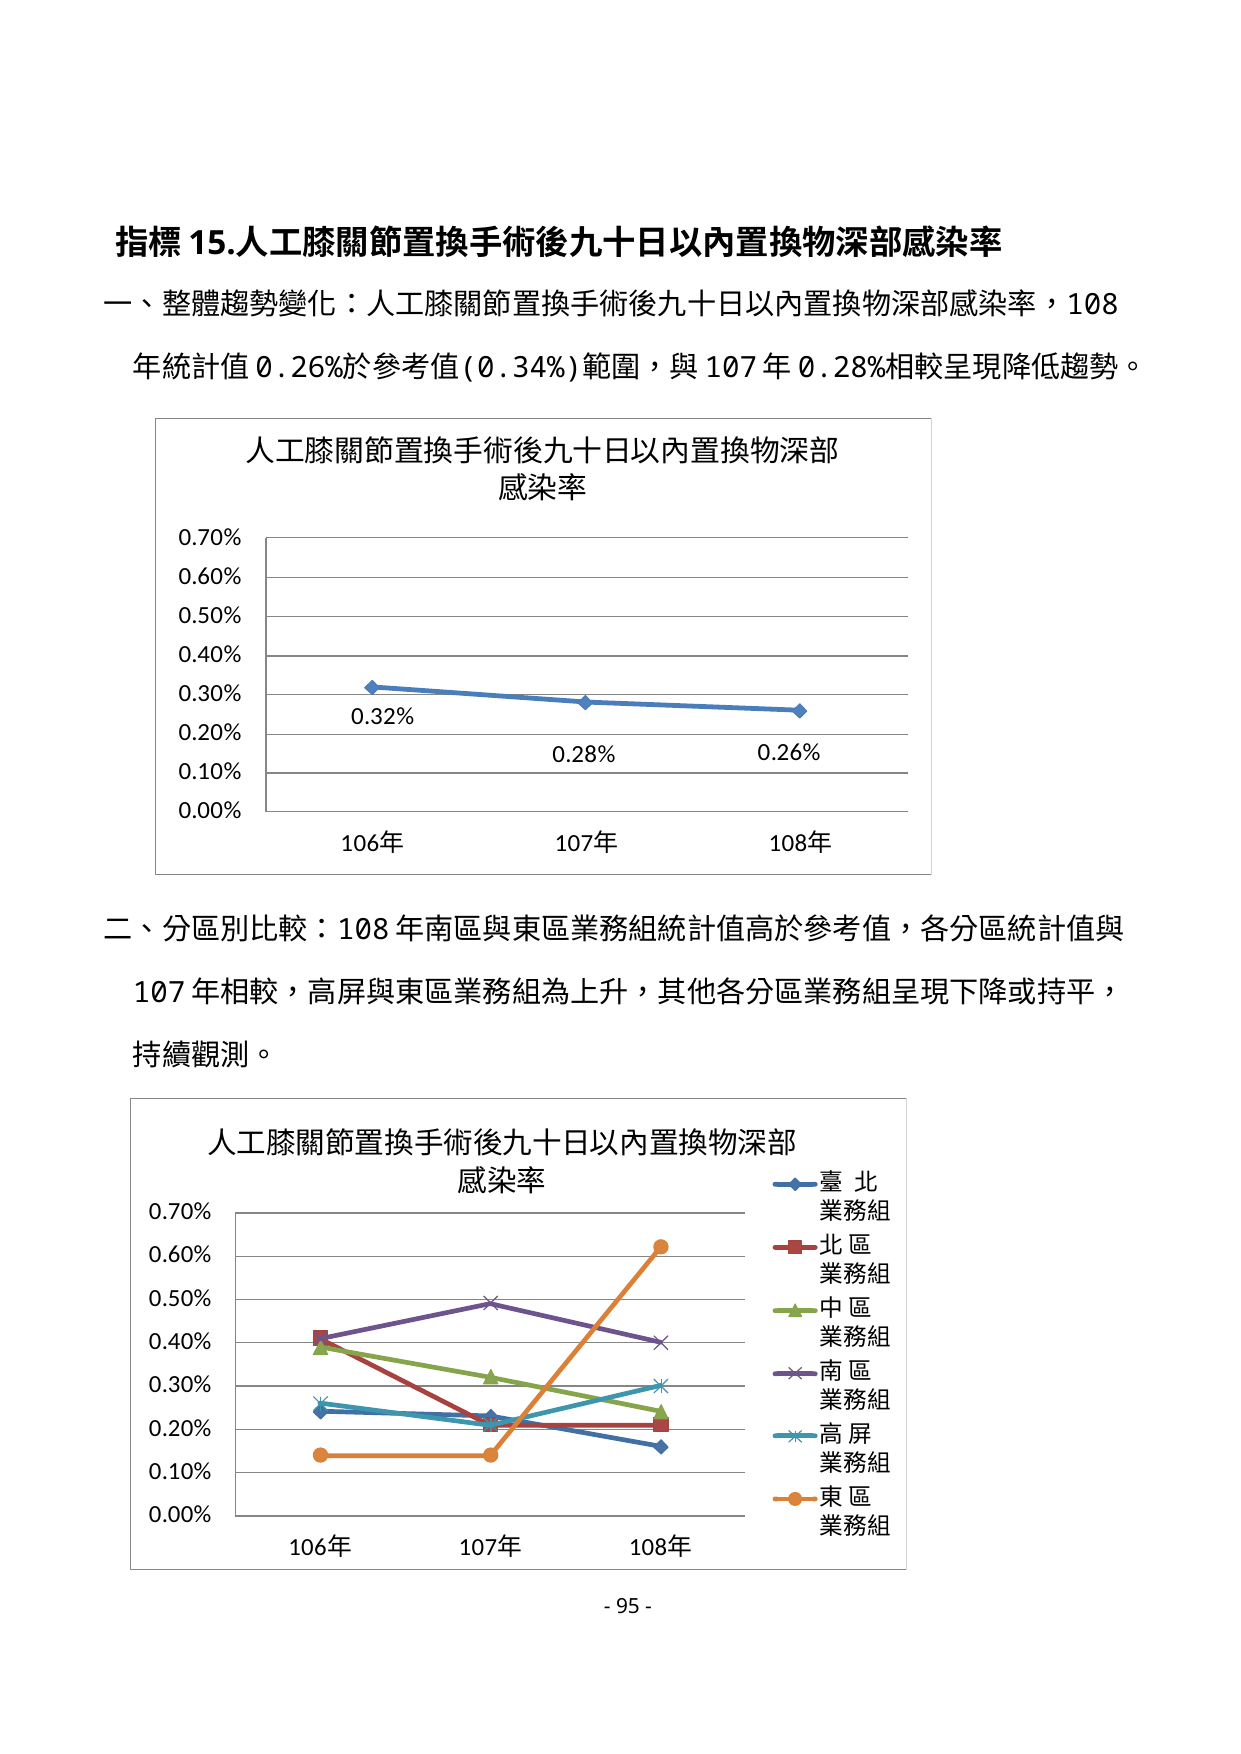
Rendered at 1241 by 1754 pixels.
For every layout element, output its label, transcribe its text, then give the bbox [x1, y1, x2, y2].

text 二、分區別比較：108年南區與東區業務組統計值高於參考值，各分區統計值與107年相較，高屏與東區業務組為上升，其他各分區業務組呈現下降或持平，持續觀測。 [103, 886, 1152, 1073]
text 一、整體趨勢變化：人工膝關節置換手術後九十日以內置換物深部感染率，108年統計值0.26%於參考值(0.34%)範圍，與107年0.28%相較呈現降低趨勢。 [103, 261, 1152, 386]
subtitle 指標15.人工膝關節置換手術後九十日以內置換物深部感染率 [89, 198, 1158, 261]
